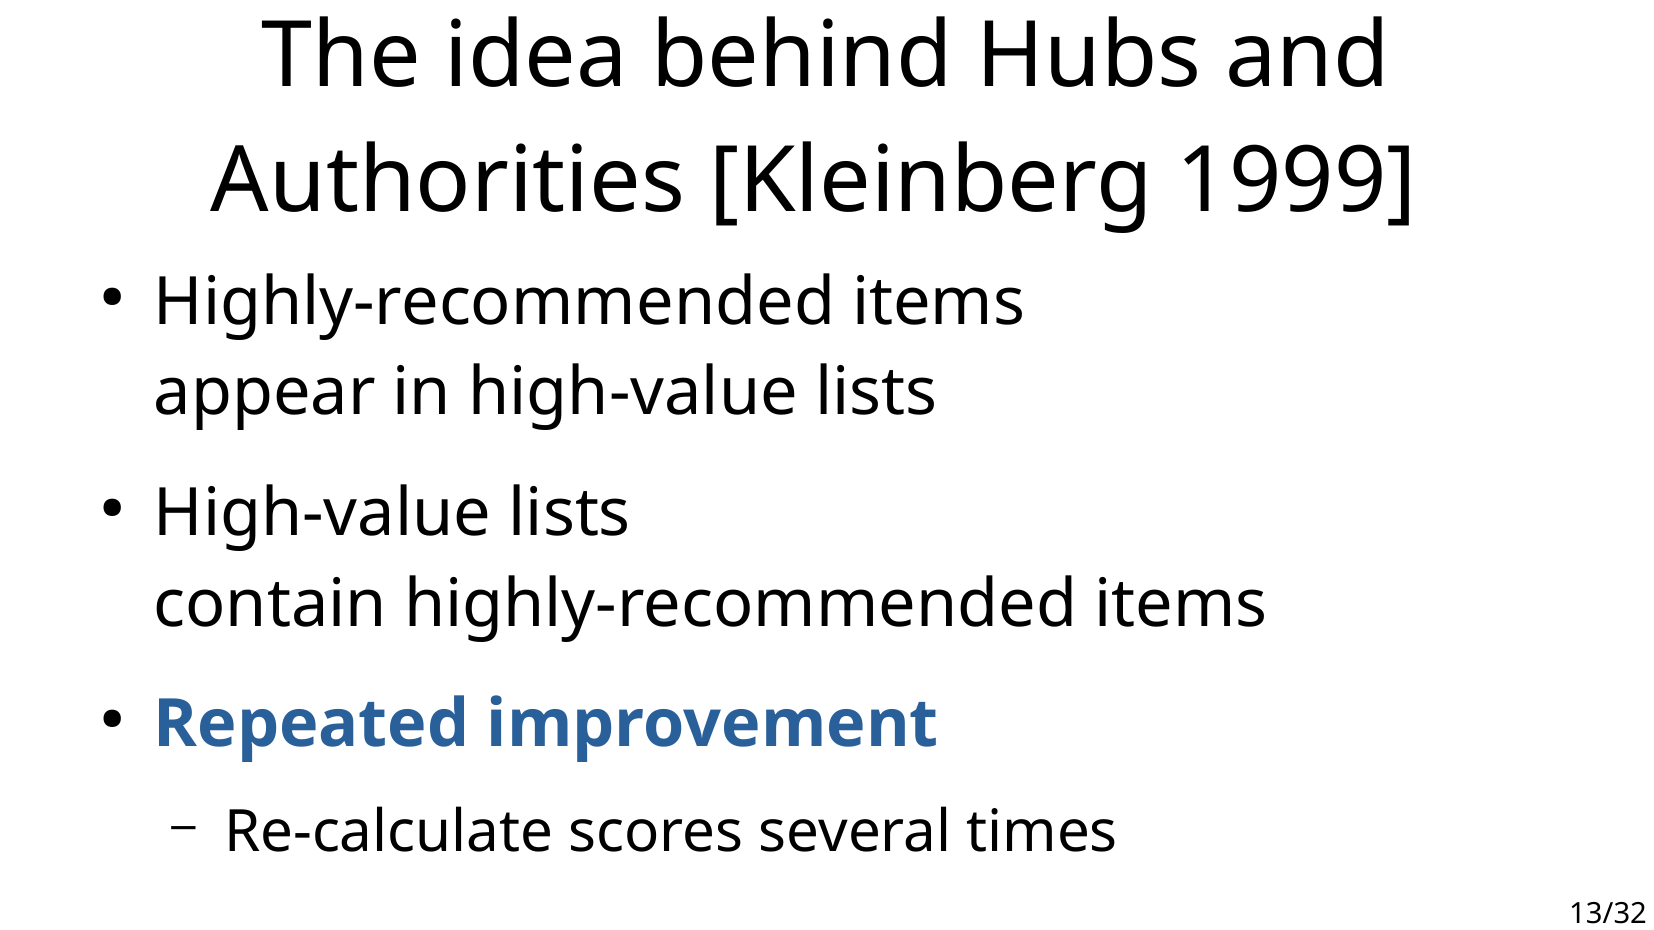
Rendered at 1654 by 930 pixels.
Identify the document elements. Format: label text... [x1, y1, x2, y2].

title The idea behind Hubs and Authorities [Kleinberg 1999] [82, 0, 1571, 243]
list Highly-recommended items appear in high-value lists High-value lists contain highly-recommended items Repeated improvement Re-calculate scores several times [82, 252, 1571, 871]
